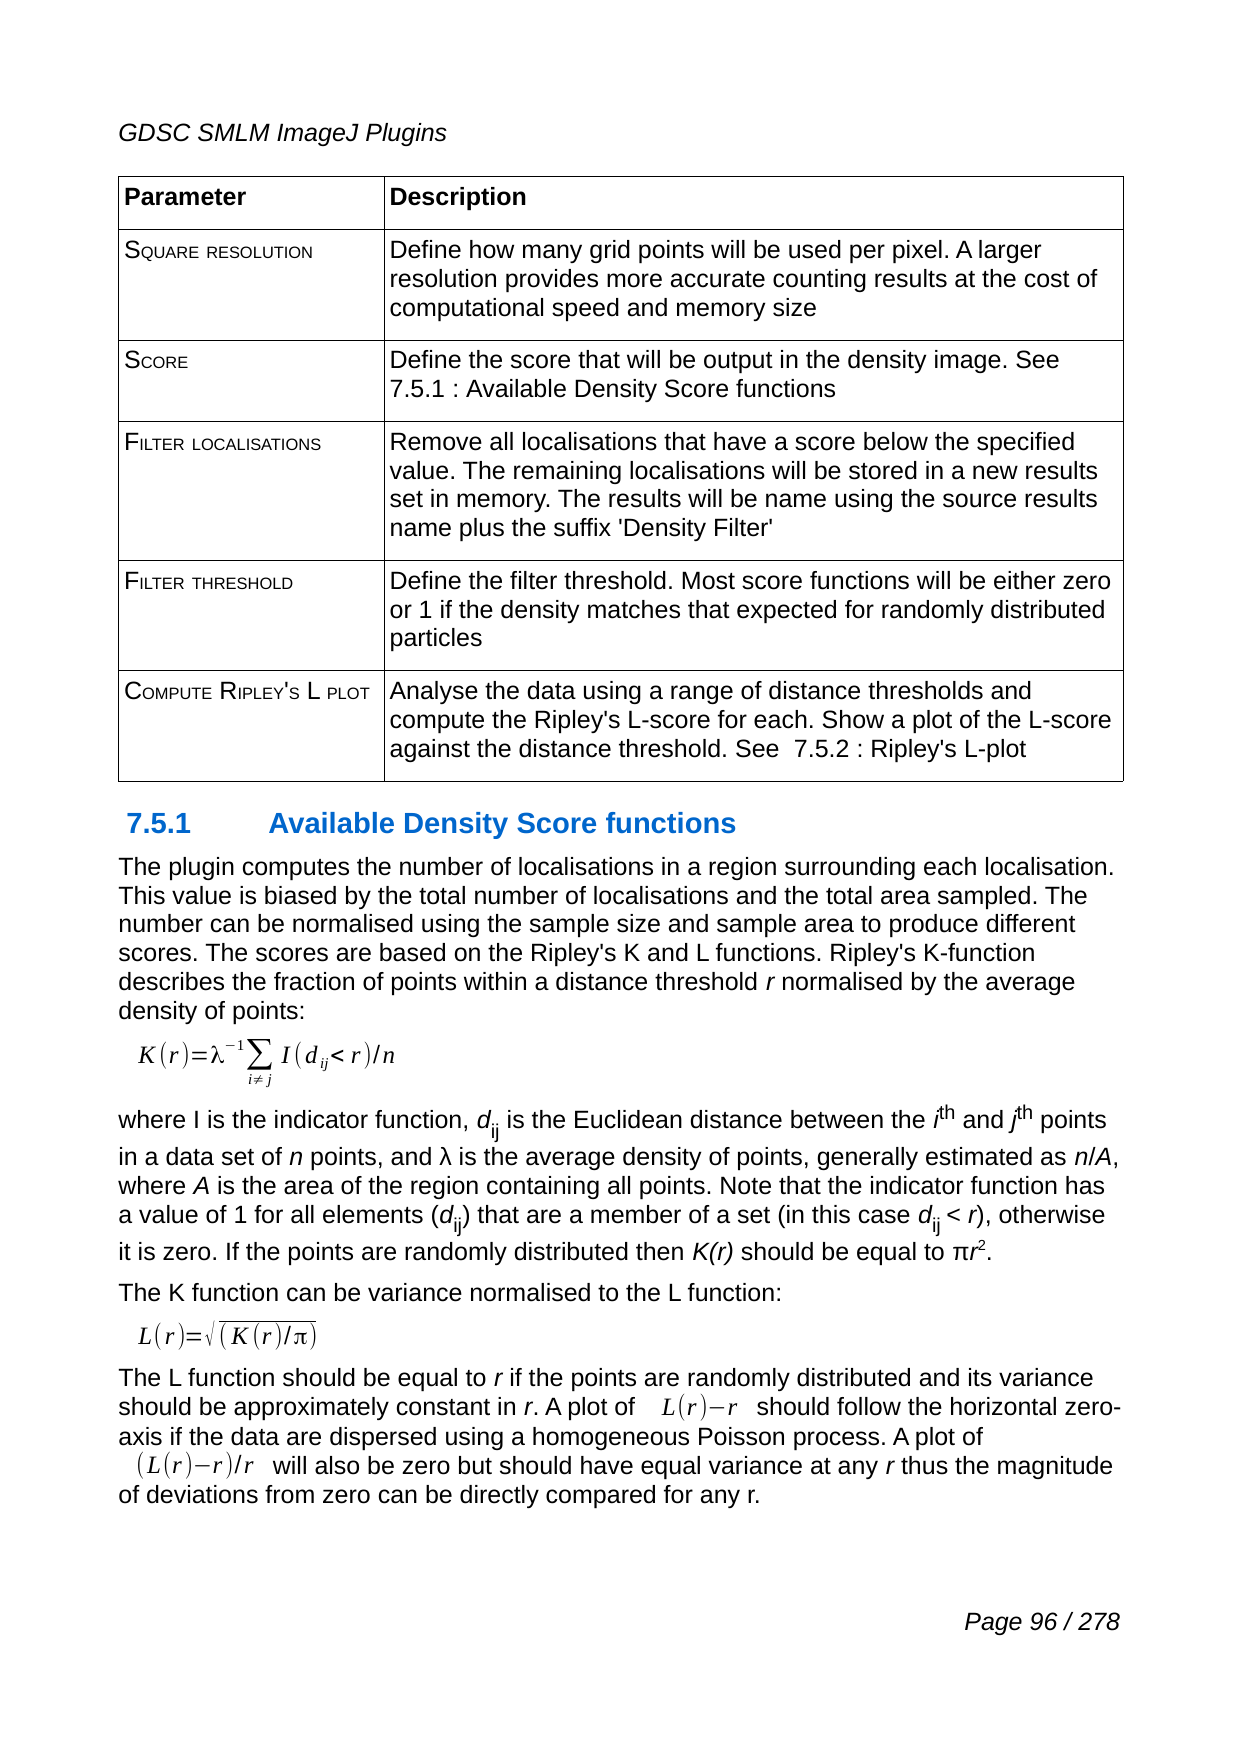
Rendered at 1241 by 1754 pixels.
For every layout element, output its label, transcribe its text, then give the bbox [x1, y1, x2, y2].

table_cell Square resolution [119, 230, 384, 339]
table_cell Filter threshold [119, 561, 384, 670]
text where I is the indicator function, dij is the Euclidean distance between the ith and jth points in a data set of n points, and λ is the average density of points, generally estimated as n/A, where A is the area of the region containing all points. Note that the indicator function has a value of 1 for all elements (dij) that are a member of a set (in this case dij < r), otherwise it is zero. If the points are randomly distributed then K(r) should be equal to πr2. [118, 1100, 1122, 1266]
table_cell Filter localisations [119, 422, 384, 560]
subtitle Available Density Score functions [118, 806, 1122, 839]
table_header Description [385, 177, 1123, 229]
table_cell Define the score that will be output in the density image. See 7.5.1: Available Density Score functions [385, 341, 1123, 421]
table_cell Score [119, 341, 384, 421]
table_cell Remove all localisations that have a score below the specified value. The remaining localisations will be stored in a new results set in memory. The results will be name using the source results name plus the suffix 'Density Filter' [385, 422, 1123, 560]
text The plugin computes the number of localisations in a region surrounding each localisation. This value is biased by the total number of localisations and the total area sampled. The number can be normalised using the sample size and sample area to produce different scores. The scores are based on the Ripley's K and L functions. Ripley's K-function describes the fraction of points within a distance threshold r normalised by the average density of points: [118, 852, 1122, 1024]
table_cell Analyse the data using a range of distance thresholds and compute the Ripley's L-score for each. Show a plot of the L-score against the distance threshold. See 7.5.2: Ripley's L-plot [385, 671, 1123, 781]
table_header Parameter [119, 177, 384, 229]
table_cell Compute Ripley's L plot [119, 671, 384, 781]
table_cell Define the filter threshold. Most score functions will be either zero or 1 if the density matches that expected for randomly distributed particles [385, 561, 1123, 670]
text The L function should be equal to r if the points are randomly distributed and its variance should be approximately constant in r. A plot of should follow the horizontal zero-axis if the data are dispersed using a homogeneous Poisson process. A plot of will also be zero but should have equal variance at any r thus the magnitude of deviations from zero can be directly compared for any r. [118, 1363, 1122, 1509]
text The K function can be variance normalised to the L function: [118, 1278, 1122, 1307]
table_cell Define how many grid points will be used per pixel. A larger resolution provides more accurate counting results at the cost of computational speed and memory size [385, 230, 1123, 339]
